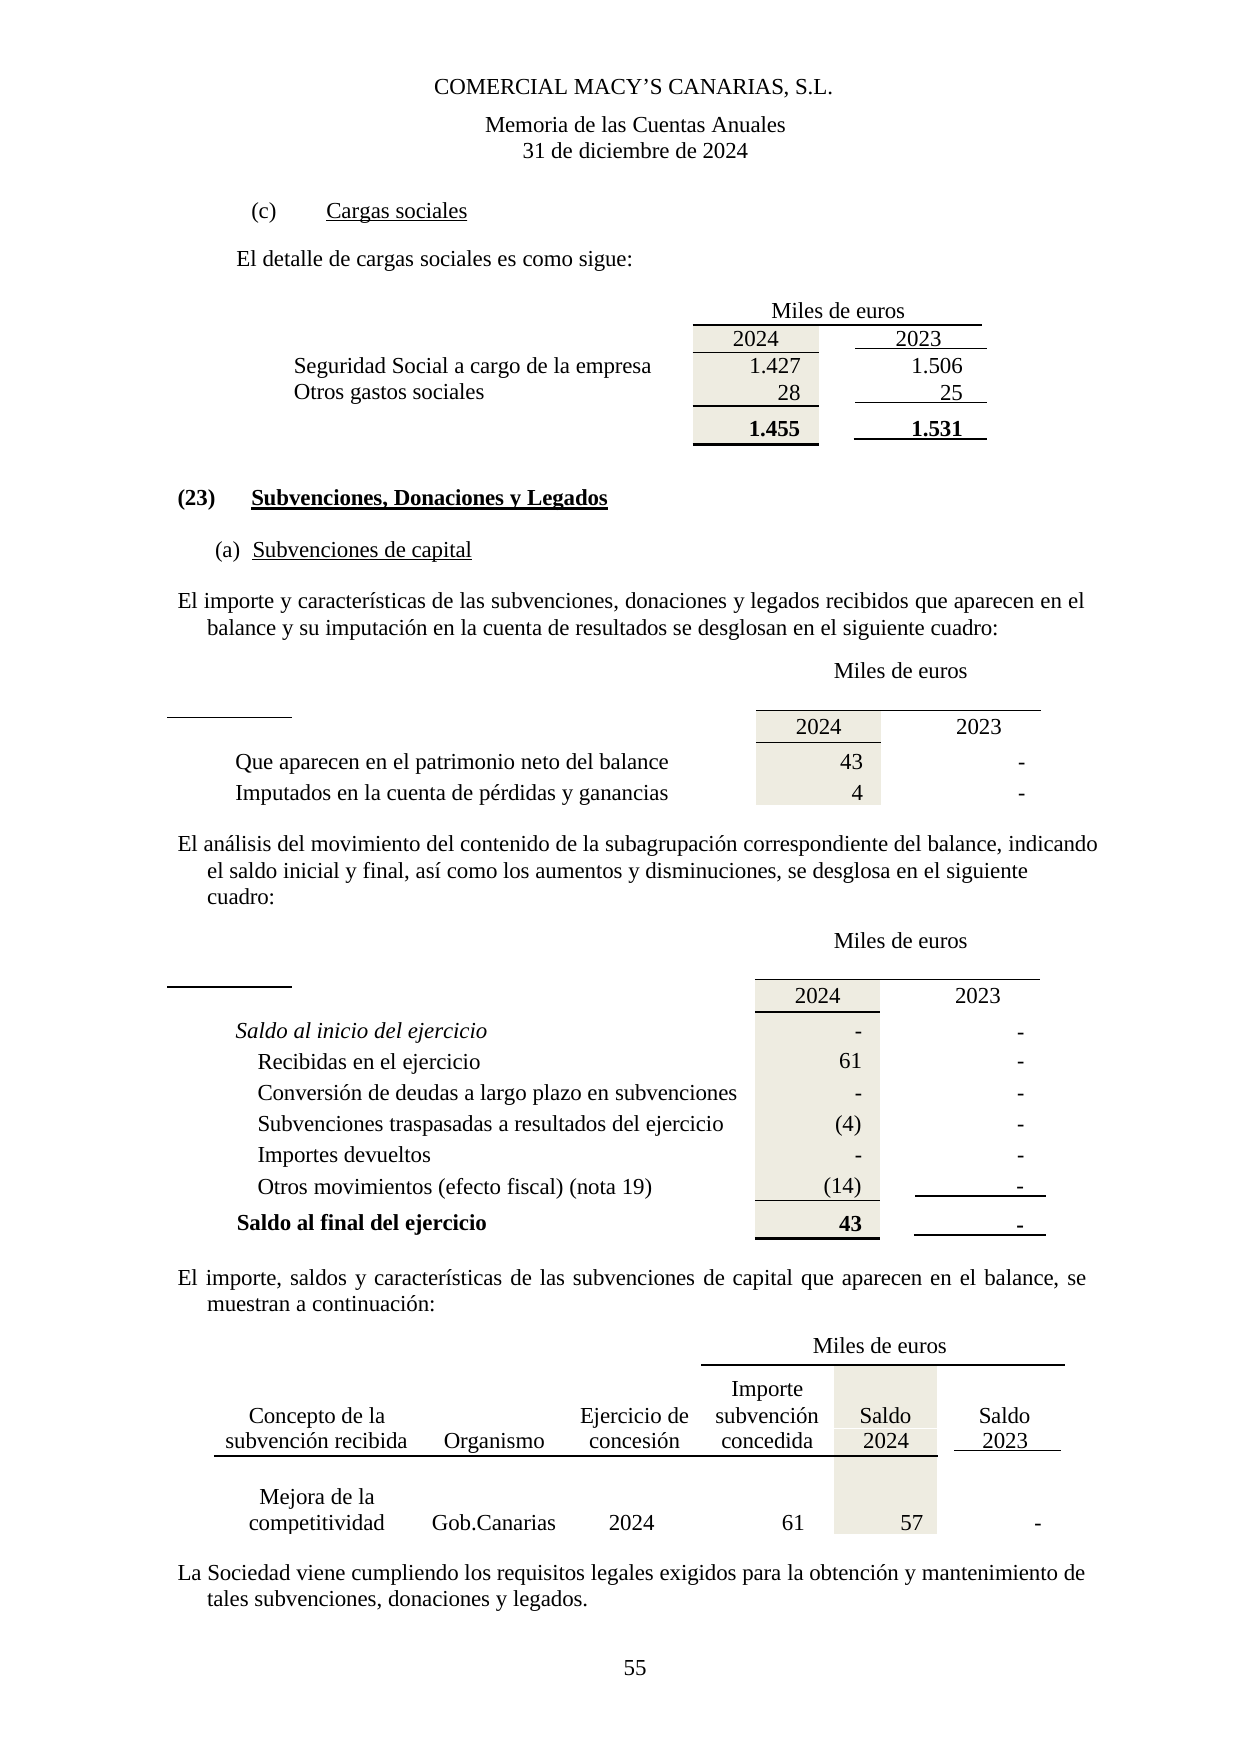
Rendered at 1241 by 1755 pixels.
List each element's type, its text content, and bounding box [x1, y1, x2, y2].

table_header 2023 [880, 980, 1040, 1011]
text Seguridad Social a cargo de la empresa Otros gastos sociales [294, 352, 682, 405]
list Cargas sociales [251, 197, 1105, 223]
table_cell - [755, 1078, 880, 1109]
table_cell - [880, 1046, 1040, 1078]
table_header 2024 [693, 326, 819, 351]
text El análisis del movimiento del contenido de la subagrupación correspondiente del balance, indicando el saldo inicial y final, así como los aumentos y disminuciones, se desglosa en el siguiente cuadro: [177, 830, 1099, 909]
table_header Importe subvención [701, 1366, 834, 1428]
table_header 2023 1.506 25 1.531 [819, 326, 982, 443]
text Miles de euros [771, 297, 1105, 324]
table_header Saldo [834, 1366, 937, 1428]
table_header 2023 - - [881, 711, 1041, 805]
text Miles de euros [167, 657, 967, 684]
table_cell 61 [755, 1046, 880, 1078]
table_cell - [880, 1140, 1040, 1171]
text El importe y características de las subvenciones, donaciones y legados recibidos que aparecen en el balance y su imputación en la cuenta de resultados se desglosan en el siguiente cuadro: [177, 587, 1093, 640]
table_cell - [755, 1140, 880, 1171]
table_cell 43 4 [756, 743, 881, 805]
table_cell Gob.Canarias [421, 1457, 568, 1534]
table_cell Organismo [421, 1429, 568, 1455]
text El importe, saldos y características de las subvenciones de capital que aparecen en el balance, se muestran a continuación: [177, 1263, 1093, 1316]
table_cell 2024 [569, 1457, 701, 1534]
text [1042, 1048, 1105, 1074]
text Saldo al inicio del ejercicio [167, 1017, 558, 1043]
table_cell 57 [834, 1457, 937, 1534]
table_cell - [880, 1171, 1040, 1200]
table_header Concepto de la [214, 1364, 421, 1428]
table_cell - [880, 1109, 1040, 1140]
table_cell - [880, 1200, 1040, 1237]
table_cell (14) [755, 1171, 880, 1200]
table_cell 2024 [834, 1429, 937, 1455]
subtitle Saldo al final del ejercicio [235, 1209, 488, 1236]
table_cell - [938, 1455, 1065, 1534]
table_cell 1.455 [693, 407, 819, 443]
table_cell concesión [569, 1429, 701, 1455]
text El detalle de cargas sociales es como sigue: [236, 245, 635, 272]
text Memoria de las Cuentas Anuales 31 de diciembre de 2024 [483, 111, 787, 164]
table_cell - [880, 1011, 1040, 1046]
text La Sociedad viene cumpliendo los requisitos legales exigidos para la obtención y mantenimiento de tales subvenciones, donaciones y legados. [177, 1559, 1093, 1612]
table_cell 2023 [938, 1429, 1065, 1455]
table_cell concedida [701, 1429, 834, 1455]
list Subvenciones de capital [215, 536, 1105, 563]
table_header 2024 [755, 980, 880, 1011]
table_header Ejercicio de [569, 1364, 701, 1428]
table_cell 1.427 28 [693, 353, 819, 405]
list Subvenciones, Donaciones y Legados [177, 484, 1105, 511]
table_cell 43 [755, 1201, 880, 1237]
table_cell (4) [755, 1109, 880, 1140]
table_header [421, 1364, 568, 1428]
text Conversión de deudas a largo plazo en subvenciones Subvenciones traspasadas a resultados del ejercicio Importes devueltos [257, 1079, 755, 1168]
text Miles de euros [167, 927, 967, 953]
table_cell - [880, 1078, 1040, 1109]
table_cell subvención recibida [214, 1429, 421, 1455]
text Recibidas en el ejercicio [257, 1048, 755, 1074]
table_header Saldo [938, 1366, 1065, 1428]
text [1042, 1173, 1105, 1199]
table_header 2024 [756, 711, 881, 742]
table_cell - [755, 1013, 880, 1046]
text Que aparecen en el patrimonio neto del balance Imputados en la cuenta de pérdidas y ganancias [235, 748, 682, 805]
table_cell Mejora de la competitividad [214, 1457, 421, 1534]
text Miles de euros [167, 1333, 947, 1359]
text Otros movimientos (efecto fiscal) (nota 19) [257, 1173, 755, 1199]
table_cell 61 [701, 1457, 834, 1534]
